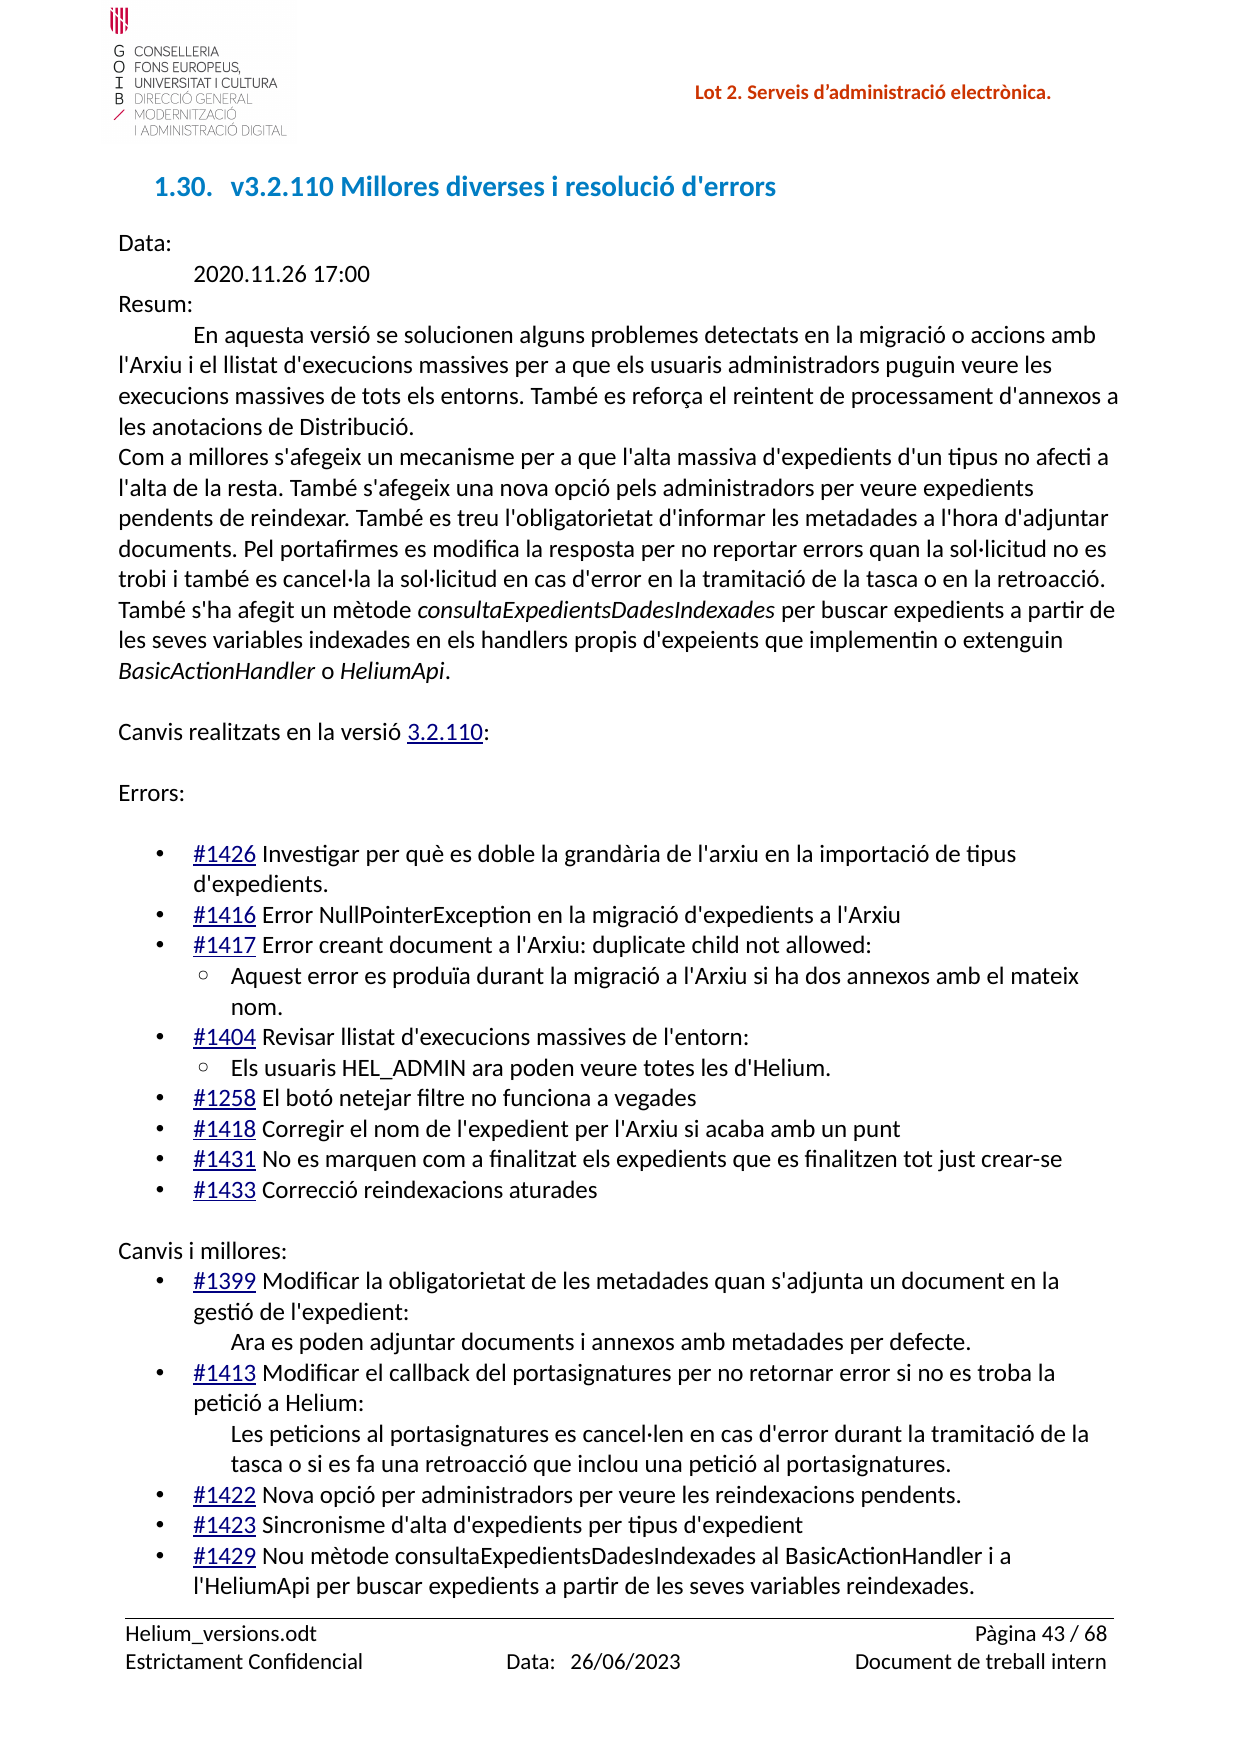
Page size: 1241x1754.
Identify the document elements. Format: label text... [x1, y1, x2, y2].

text Errors: [118, 777, 1122, 807]
list Aquest error es produïa durant la migració a l'Arxiu si ha dos annexos amb el mateix nom. [193, 960, 1122, 1021]
list Les peticions al portasignatures es cancel·len en cas d'error durant la tramitació de la tasca o si es fa una retroacció que inclou una petició al portasignatures. [193, 1418, 1122, 1479]
list #1404 Revisar llistat d'execucions massives de l'entorn: [156, 1021, 1122, 1052]
text Com a millores s'afegeix un mecanisme per a que l'alta massiva d'expedients d'un tipus no afecti a l'alta de la resta. També s'afegeix una nova opció pels administradors per veure expedients pendents de reindexar. També es treu l'obligatorietat d'informar les metadades a l'hora d'adjuntar documents. Pel portafirmes es modifica la resposta per no reportar errors quan la sol·licitud no es trobi i també es cancel·la la sol·licitud en cas d'error en la tramitació de la tasca o en la retroacció. També s'ha afegit un mètode consultaExpedientsDadesIndexades per buscar expedients a partir de les seves variables indexades en els handlers propis d'expeients que implementin o extenguin BasicActionHandler o HeliumApi. [118, 441, 1122, 685]
text Data: [118, 228, 1122, 258]
list #1422 Nova opció per administradors per veure les reindexacions pendents. [156, 1479, 1122, 1509]
list #1417 Error creant document a l'Arxiu: duplicate child not allowed: [156, 929, 1122, 960]
list #1416 Error NullPointerException en la migració d'expedients a l'Arxiu [156, 899, 1122, 929]
list #1431 No es marquen com a finalitzat els expedients que es finalitzen tot just crear-se [156, 1143, 1122, 1174]
list #1426 Investigar per què es doble la grandària de l'arxiu en la importació de tipus d'expedients. [156, 838, 1122, 899]
list #1429 Nou mètode consultaExpedientsDadesIndexades al BasicActionHandler i a l'HeliumApi per buscar expedients a partir de les seves variables reindexades. [156, 1540, 1122, 1601]
text Resum: [118, 289, 1122, 319]
text Canvis i millores: [118, 1235, 1122, 1265]
list #1418 Corregir el nom de l'expedient per l'Arxiu si acaba amb un punt [156, 1113, 1122, 1143]
list #1399 Modificar la obligatorietat de les metadades quan s'adjunta un document en la gestió de l'expedient: [156, 1265, 1122, 1326]
list #1433 Correcció reindexacions aturades [156, 1174, 1122, 1204]
text Canvis realitzats en la versió 3.2.110: [118, 716, 1122, 746]
list #1423 Sincronisme d'alta d'expedients per tipus d'expedient [156, 1509, 1122, 1540]
list #1413 Modificar el callback del portasignatures per no retornar error si no es troba la petició a Helium: [156, 1357, 1122, 1418]
list #1258 El botó netejar filtre no funciona a vegades [156, 1082, 1122, 1113]
text 2020.11.26 17:00 [118, 258, 1122, 289]
text En aquesta versió se solucionen alguns problemes detectats en la migració o accions amb l'Arxiu i el llistat d'execucions massives per a que els usuaris administradors puguin veure les execucions massives de tots els entorns. També es reforça el reintent de processament d'annexos a les anotacions de Distribució. [118, 319, 1122, 441]
subtitle v3.2.110 Millores diverses i resolució d'errors [153, 168, 1122, 204]
list Ara es poden adjuntar documents i annexos amb metadades per defecte. [193, 1326, 1122, 1357]
list Els usuaris HEL_ADMIN ara poden veure totes les d'Helium. [193, 1052, 1122, 1082]
picture [100, 0, 297, 144]
